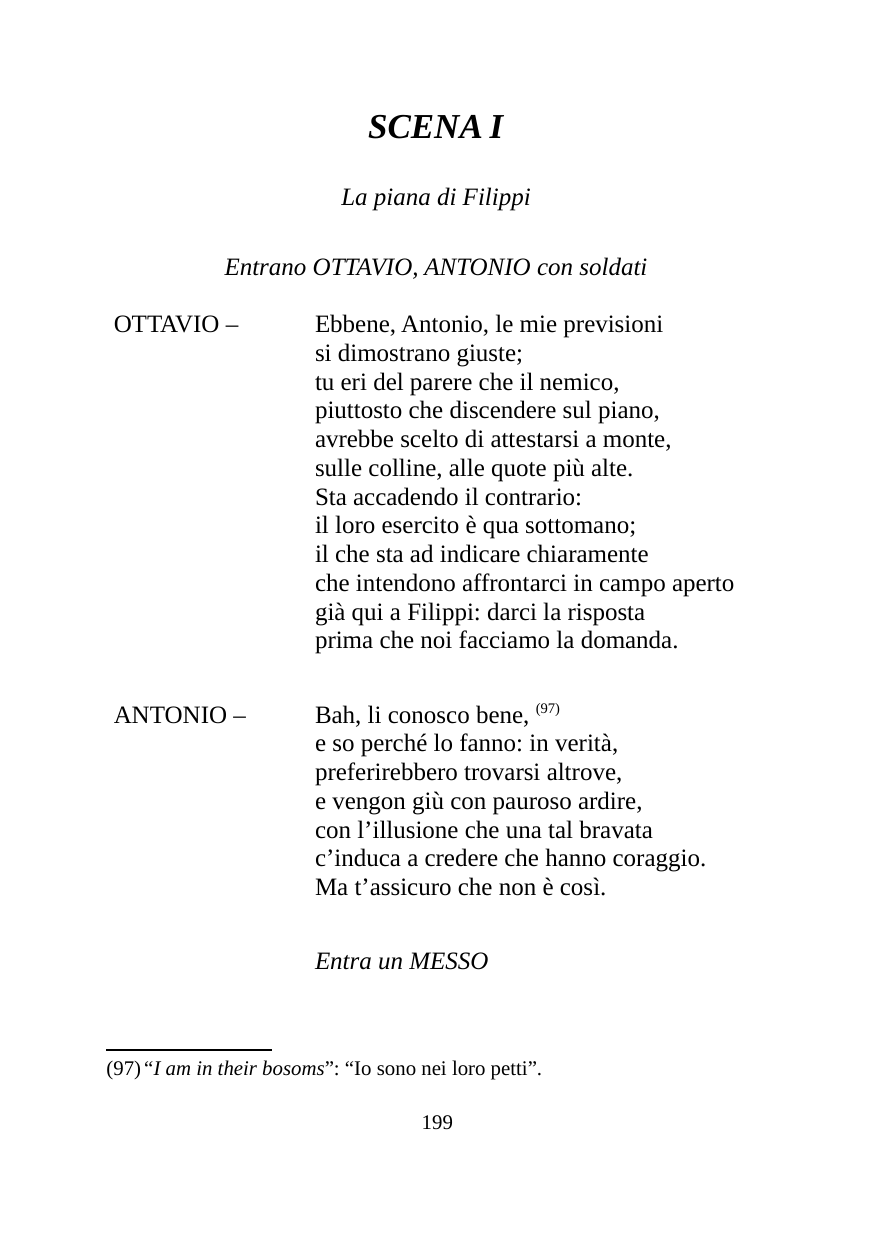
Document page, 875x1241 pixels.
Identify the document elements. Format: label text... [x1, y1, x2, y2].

text Entrano OTTAVIO, ANTONIO con soldati [106, 252, 768, 281]
subtitle SCENA I [106, 106, 768, 146]
table_header Ebbene, Antonio, le mie previsioni si dimostrano giuste; tu eri del parere che il nemico, piuttosto che discendere sul piano, avrebbe scelto di attestarsi a monte, sulle colline, alle quote più alte. Sta accadendo il contrario: il loro esercito è qua sottomano; il che sta ad indicare chiaramente che intendono affrontarci in campo aperto già qui a Filippi: darci la risposta prima che noi facciamo la domanda. [308, 309, 768, 700]
text La piana di Filippi [106, 182, 768, 211]
table_cell ANTONIO – [106, 700, 307, 946]
table_cell Bah, li conosco bene, e so perché lo fanno: in verità, preferirebbero trovarsi altrove, e vengon giù con pauroso ardire, con l’illusione che una tal bravata c’induca a credere che hanno coraggio. Ma t’assicuro che non è così. [308, 700, 768, 946]
table_cell Entra un MESSO [308, 946, 768, 1021]
table_cell [106, 946, 307, 1021]
table_header OTTAVIO – [106, 309, 307, 700]
